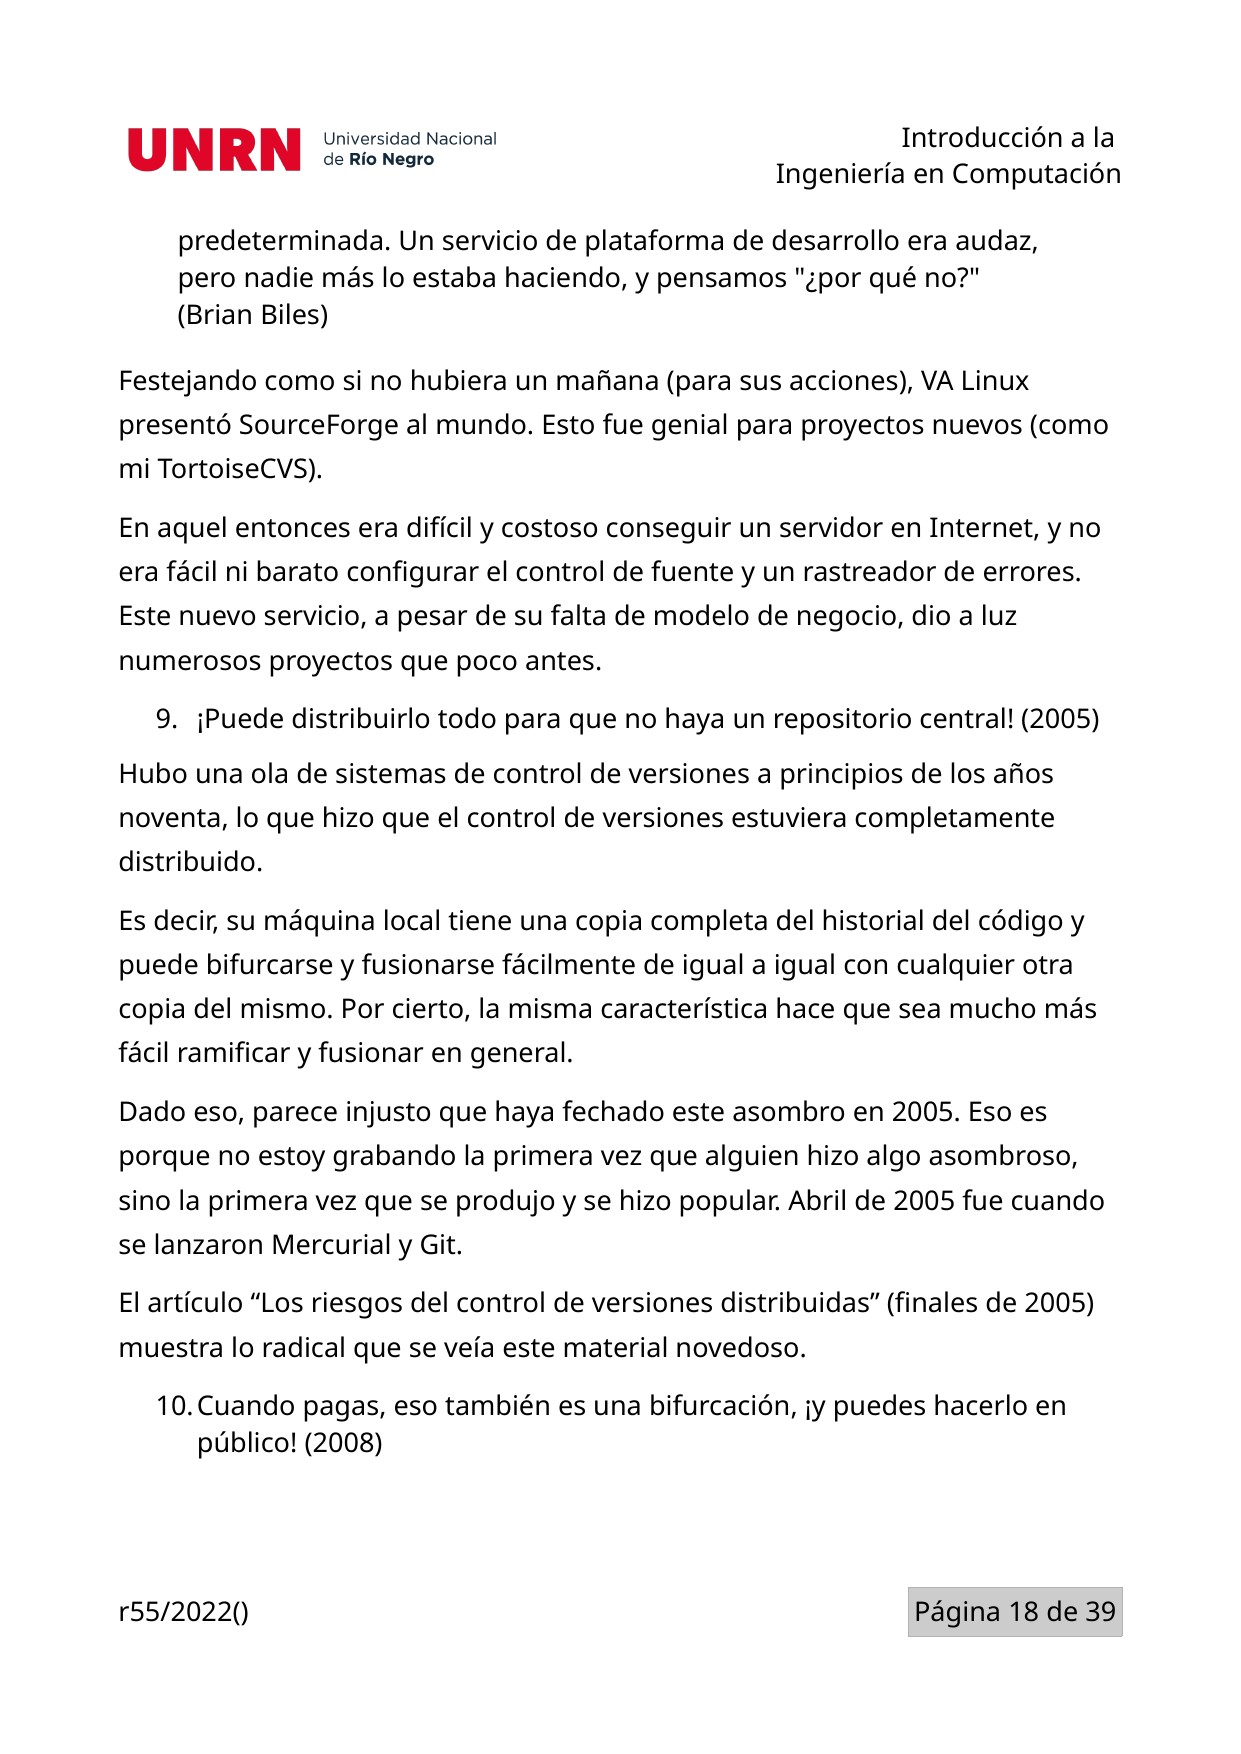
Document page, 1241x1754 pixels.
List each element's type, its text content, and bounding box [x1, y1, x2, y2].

text El artículo “Los riesgos del control de versiones distribuidas” (finales de 2005) muestra lo radical que se veía este material novedoso. [118, 1284, 1122, 1365]
text Hubo una ola de sistemas de control de versiones a principios de los años noventa, lo que hizo que el control de versiones estuviera completamente distribuido. [118, 754, 1122, 879]
text En aquel entonces era difícil y costoso conseguir un servidor en Internet, y no era fácil ni barato configurar el control de fuente y un rastreador de errores. Este nuevo servicio, a pesar de su falta de modelo de negocio, dio a luz numerosos proyectos que poco antes. [118, 508, 1122, 678]
list ¡Puede distribuirlo todo para que no haya un repositorio central! (2005) [155, 700, 1122, 737]
picture [118, 118, 505, 180]
text Festejando como si no hubiera un mañana (para sus acciones), VA Linux presentó SourceForge al mundo. Esto fue genial para proyectos nuevos (como mi TortoiseCVS). [118, 361, 1122, 487]
list Cuando pagas, eso también es una bifurcación, ¡y puedes hacerlo en público! (2008) [155, 1387, 1122, 1461]
text Dado eso, parece injusto que haya fechado este asombro en 2005. Eso es porque no estoy grabando la primera vez que alguien hizo algo asombroso, sino la primera vez que se produjo y se hizo popular. Abril de 2005 fue cuando se lanzaron Mercurial y Git. [118, 1093, 1122, 1262]
text Es decir, su máquina local tiene una copia completa del historial del código y puede bifurcarse y fusionarse fácilmente de igual a igual con cualquier otra copia del mismo. Por cierto, la misma característica hace que sea mucho más fácil ramificar y fusionar en general. [118, 901, 1122, 1071]
text predeterminada. Un servicio de plataforma de desarrollo era audaz, pero nadie más lo estaba haciendo, y pensamos "¿por qué no?" (Brian Biles) [177, 221, 1063, 332]
